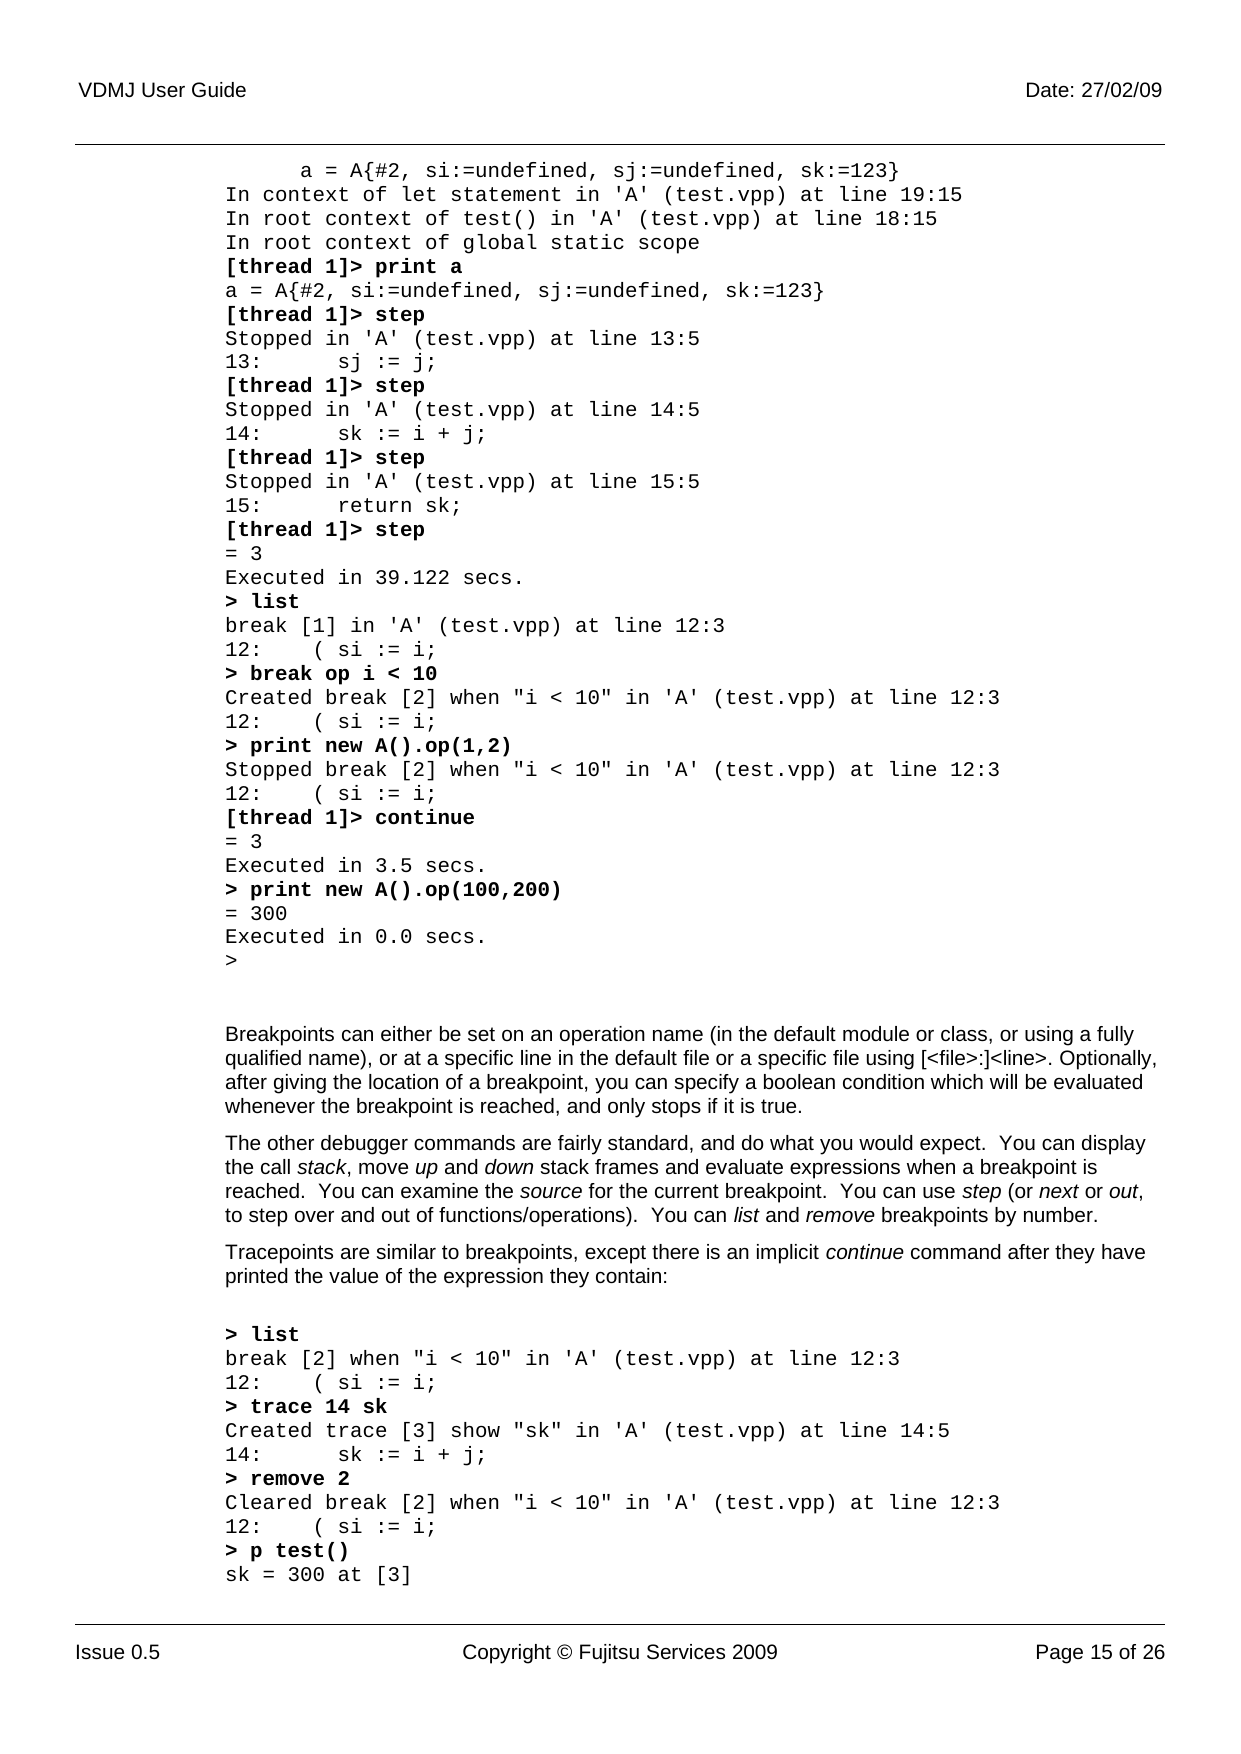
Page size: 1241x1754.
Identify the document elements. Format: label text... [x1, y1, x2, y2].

text > print new A().op(100,200) [225, 878, 1165, 902]
text Stopped break [2] when "i < 10" in 'A' (test.vpp) at line 12:3 [225, 759, 1165, 783]
text 13: sj := j; [225, 351, 1165, 375]
text > [225, 950, 1165, 974]
text a = A{#2, si:=undefined, sj:=undefined, sk:=123} [225, 160, 1165, 184]
text > list [225, 1324, 1165, 1348]
text sk = 300 at [3] [225, 1564, 1165, 1588]
text Created break [2] when "i < 10" in 'A' (test.vpp) at line 12:3 [225, 687, 1165, 711]
text 12: ( si := i; [225, 1516, 1165, 1540]
text Stopped in 'A' (test.vpp) at line 15:5 [225, 471, 1165, 495]
text Tracepoints are similar to breakpoints, except there is an implicit continue command after they have printed the value of the expression they contain: [225, 1240, 1165, 1288]
text > p test() [225, 1540, 1165, 1564]
text > remove 2 [225, 1468, 1165, 1492]
text Executed in 0.0 secs. [225, 926, 1165, 950]
text The other debugger commands are fairly standard, and do what you would expect. You can display the call stack, move up and down stack frames and evaluate expressions when a breakpoint is reached. You can examine the source for the current breakpoint. You can use step (or next or out, to step over and out of functions/operations). You can list and remove breakpoints by number. [225, 1131, 1165, 1227]
text Executed in 3.5 secs. [225, 854, 1165, 878]
text = 3 [225, 831, 1165, 854]
text Created trace [3] show "sk" in 'A' (test.vpp) at line 14:5 [225, 1420, 1165, 1444]
text [thread 1]> step [225, 519, 1165, 543]
text > list [225, 591, 1165, 615]
text > break op i < 10 [225, 663, 1165, 687]
text Breakpoints can either be set on an operation name (in the default module or class, or using a fully qualified name), or at a specific line in the default file or a specific file using [<file>:]<line>. Optionally, after giving the location of a breakpoint, you can specify a boolean condition which will be evaluated whenever the breakpoint is reached, and only stops if it is true. [225, 1022, 1165, 1118]
text Stopped in 'A' (test.vpp) at line 14:5 [225, 399, 1165, 423]
text [thread 1]> continue [225, 807, 1165, 831]
text 14: sk := i + j; [225, 423, 1165, 447]
text 12: ( si := i; [225, 783, 1165, 807]
text break [1] in 'A' (test.vpp) at line 12:3 [225, 615, 1165, 639]
text Stopped in 'A' (test.vpp) at line 13:5 [225, 327, 1165, 351]
text a = A{#2, si:=undefined, sj:=undefined, sk:=123} [225, 279, 1165, 303]
text > trace 14 sk [225, 1396, 1165, 1420]
text In root context of test() in 'A' (test.vpp) at line 18:15 [225, 208, 1165, 232]
text 12: ( si := i; [225, 1372, 1165, 1396]
text [thread 1]> step [225, 303, 1165, 327]
text In context of let statement in 'A' (test.vpp) at line 19:15 [225, 184, 1165, 208]
text [thread 1]> step [225, 447, 1165, 471]
text [thread 1]> step [225, 375, 1165, 399]
text 15: return sk; [225, 495, 1165, 519]
text [thread 1]> print a [225, 256, 1165, 279]
text = 300 [225, 902, 1165, 926]
text break [2] when "i < 10" in 'A' (test.vpp) at line 12:3 [225, 1348, 1165, 1372]
text 12: ( si := i; [225, 711, 1165, 735]
text 14: sk := i + j; [225, 1444, 1165, 1468]
text = 3 [225, 543, 1165, 567]
text > print new A().op(1,2) [225, 735, 1165, 759]
text In root context of global static scope [225, 232, 1165, 256]
text Cleared break [2] when "i < 10" in 'A' (test.vpp) at line 12:3 [225, 1492, 1165, 1516]
text Executed in 39.122 secs. [225, 567, 1165, 591]
text 12: ( si := i; [225, 639, 1165, 663]
